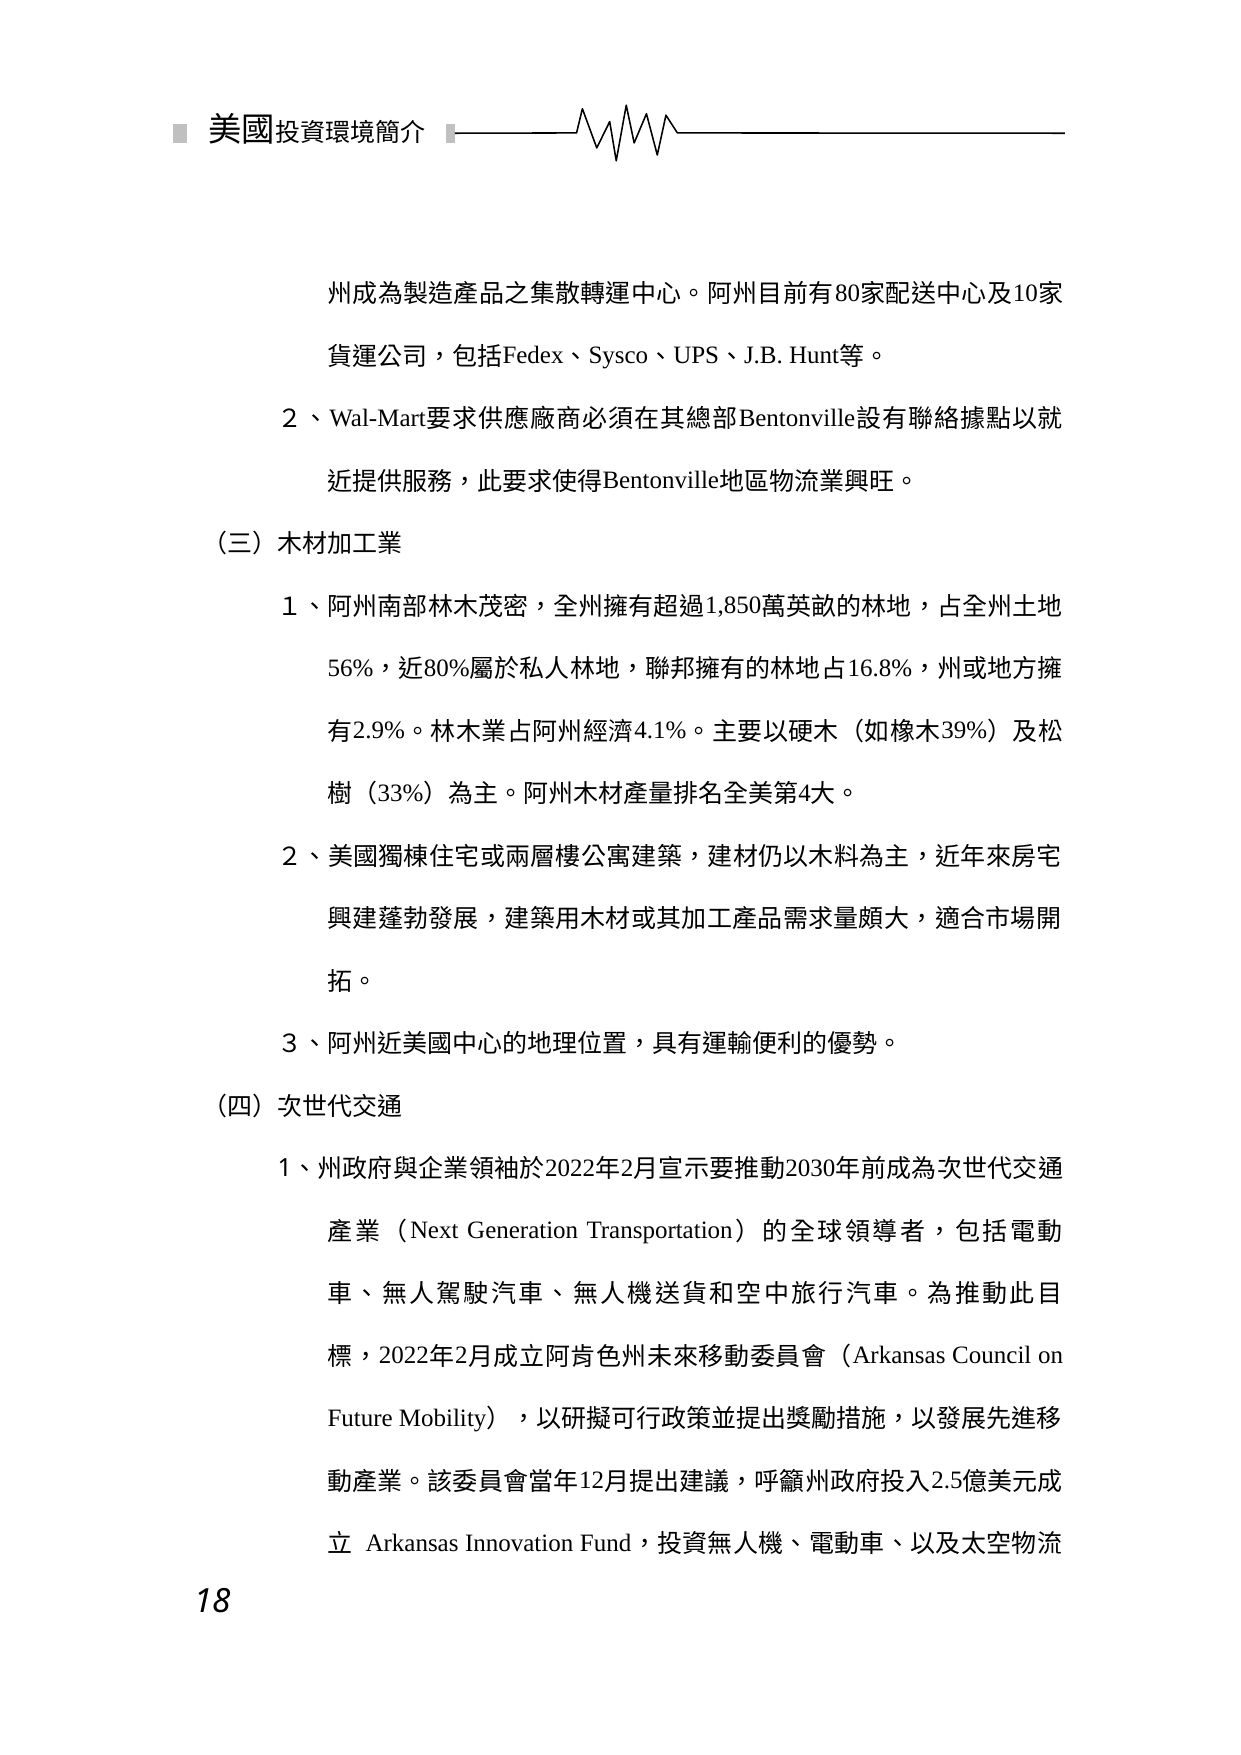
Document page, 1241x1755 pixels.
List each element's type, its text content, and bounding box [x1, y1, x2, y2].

text １、阿州南部林木茂密，全州擁有超過1,850萬英畝的林地，占全州土地56%，近80%屬於私人林地，聯邦擁有的林地占16.8%，州或地方擁有2.9%。林木業占阿州經濟4.1%。主要以硬木（如橡木39%）及松樹（33%）為主。阿州木材產量排名全美第4大。 [277, 563, 1063, 813]
text ２、美國獨棟住宅或兩層樓公寓建築，建材仍以木料為主，近年來房宅興建蓬勃發展，建築用木材或其加工產品需求量頗大，適合市場開拓。 [277, 813, 1063, 1000]
text （四）次世代交通 [202, 1063, 1063, 1125]
text ３、阿州近美國中心的地理位置，具有運輸便利的優勢。 [277, 1000, 1063, 1063]
text 1、州政府與企業領袖於2022年2月宣示要推動2030年前成為次世代交通產業（Next Generation Transportation）的全球領導者，包括電動車、無人駕駛汽車、無人機送貨和空中旅行汽車。為推動此目標，2022年2月成立阿肯色州未來移動委員會（Arkansas Council on Future Mobility），以研擬可行政策並提出獎勵措施，以發展先進移動產業。該委員會當年12月提出建議，呼籲州政府投入2.5億美元成立 Arkansas Innovation Fund，投資無人機、電動車、以及太空物流 [277, 1125, 1063, 1563]
text 州成為製造產品之集散轉運中心。阿州目前有80家配送中心及10家貨運公司，包括Fedex、Sysco、UPS、J.B. Hunt等。 [277, 250, 1063, 375]
text （三）木材加工業 [202, 500, 1063, 563]
text ２、Wal-Mart要求供應廠商必須在其總部Bentonville設有聯絡據點以就近提供服務，此要求使得Bentonville地區物流業興旺。 [277, 375, 1063, 500]
